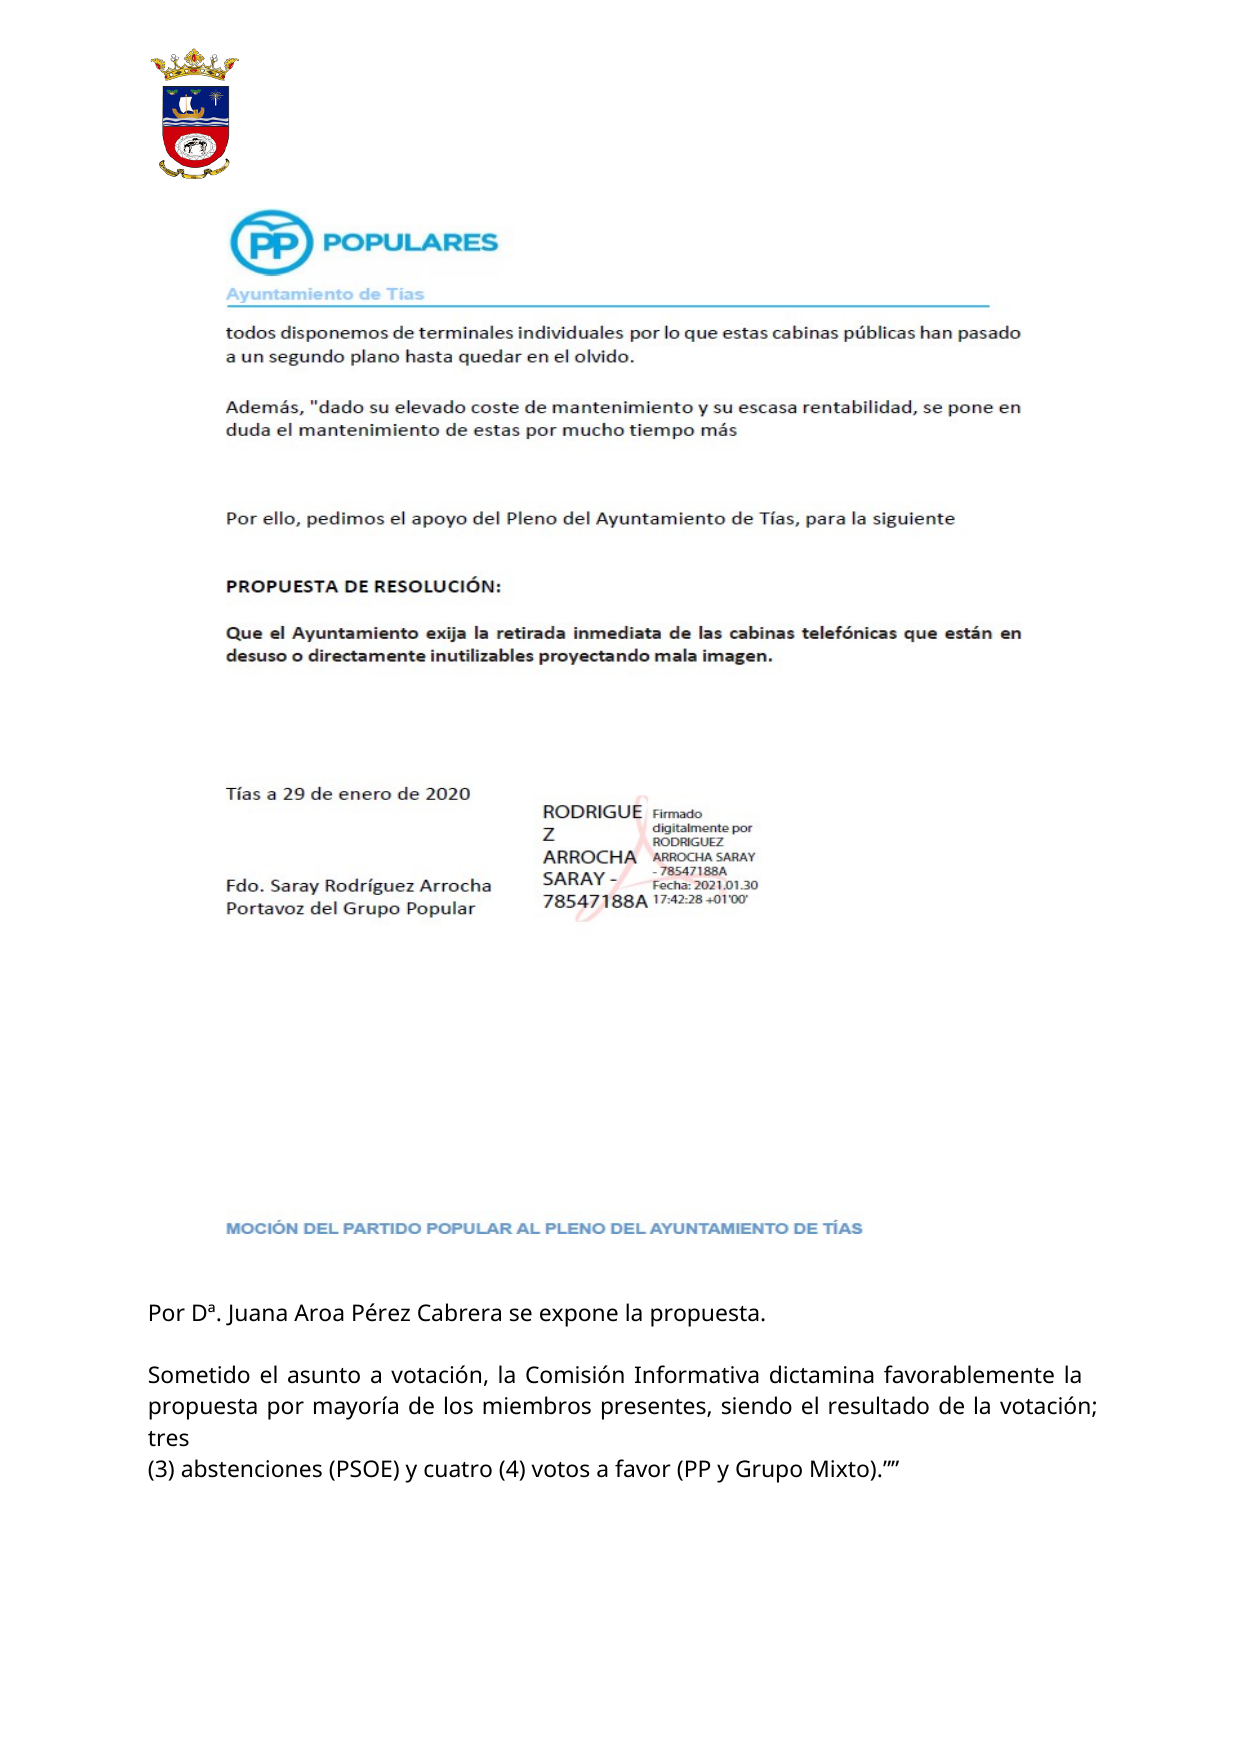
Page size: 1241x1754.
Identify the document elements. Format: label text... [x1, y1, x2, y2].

text (3) abstenciones (PSOE) y cuatro (4) votos a favor (PP y Grupo Mixto).”” [148, 1453, 1119, 1484]
text Por Dª. Juana Aroa Pérez Cabrera se expone la propuesta. [148, 1296, 1119, 1328]
text Sometido el asunto a votación, la Comisión Informativa dictamina favorablemente la propuesta por mayoría de los miembros presentes, siendo el resultado de la votación; tres [148, 1359, 1119, 1453]
